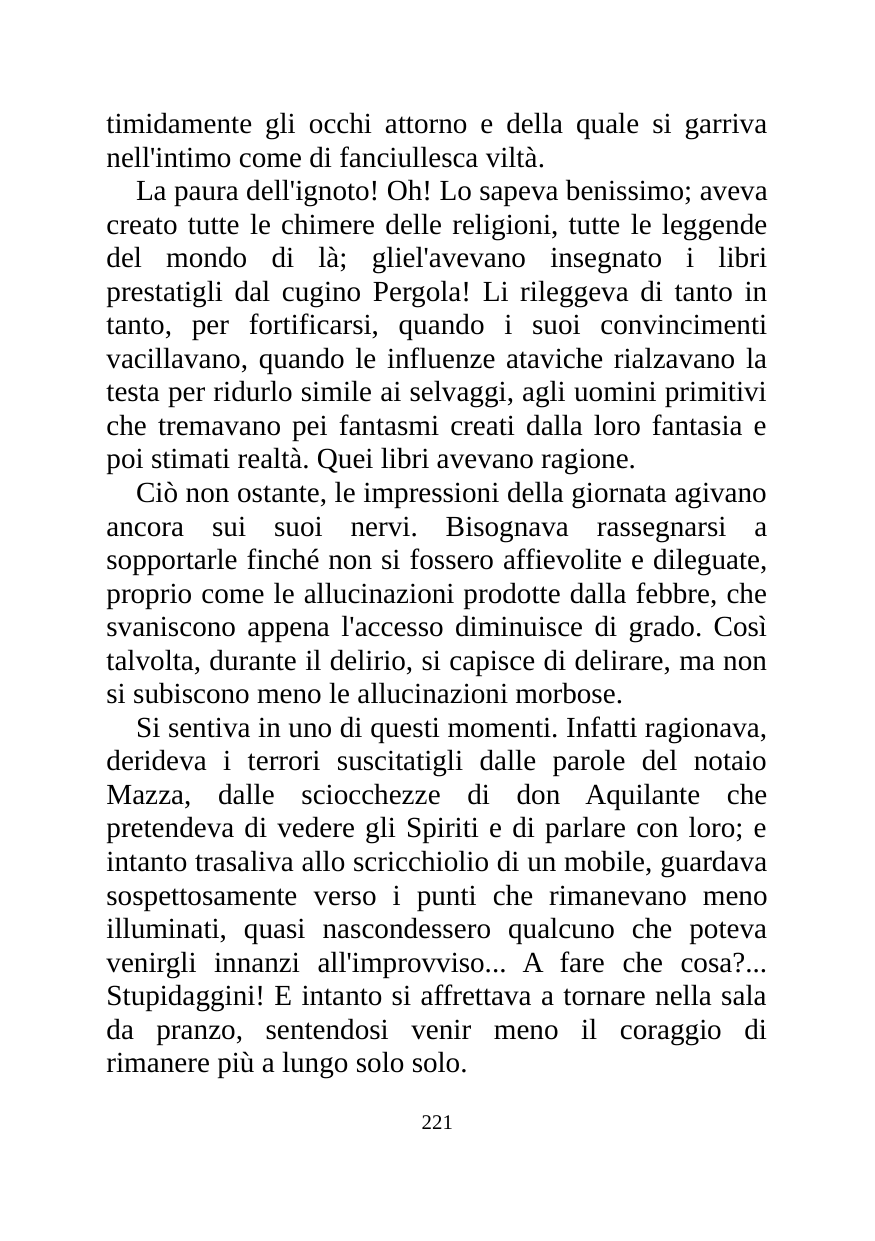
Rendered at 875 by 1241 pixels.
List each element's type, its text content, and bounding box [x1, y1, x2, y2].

text La paura dell'ignoto! Oh! Lo sapeva benissimo; aveva creato tutte le chimere delle religioni, tutte le leggende del mondo di là; gliel'avevano insegnato i libri prestatigli dal cugino Pergola! Li rileggeva di tanto in tanto, per fortificarsi, quando i suoi convincimenti vacillavano, quando le influenze ataviche rialzavano la testa per ridurlo simile ai selvaggi, agli uomini primitivi che tremavano pei fantasmi creati dalla loro fantasia e poi stimati realtà. Quei libri avevano ragione. [106, 173, 768, 475]
text timidamente gli occhi attorno e della quale si garriva nell'intimo come di fanciullesca viltà. [106, 106, 768, 173]
text Ciò non ostante, le impressioni della giornata agivano ancora sui suoi nervi. Bisognava rassegnarsi a sopportarle finché non si fossero affievolite e dileguate, proprio come le allucinazioni prodotte dalla febbre, che svaniscono appena l'accesso diminuisce di grado. Così talvolta, durante il delirio, si capisce di delirare, ma non si subiscono meno le allucinazioni morbose. [106, 475, 768, 710]
text Si sentiva in uno di questi momenti. Infatti ragionava, derideva i terrori suscitatigli dalle parole del notaio Mazza, dalle sciocchezze di don Aquilante che pretendeva di vedere gli Spiriti e di parlare con loro; e intanto trasaliva allo scricchiolio di un mobile, guardava sospettosamente verso i punti che rimanevano meno illuminati, quasi nascondessero qualcuno che poteva venirgli innanzi all'improvviso... A fare che cosa?... Stupidaggini! E intanto si affrettava a tornare nella sala da pranzo, sentendosi venir meno il coraggio di rimanere più a lungo solo solo. [106, 710, 768, 1079]
